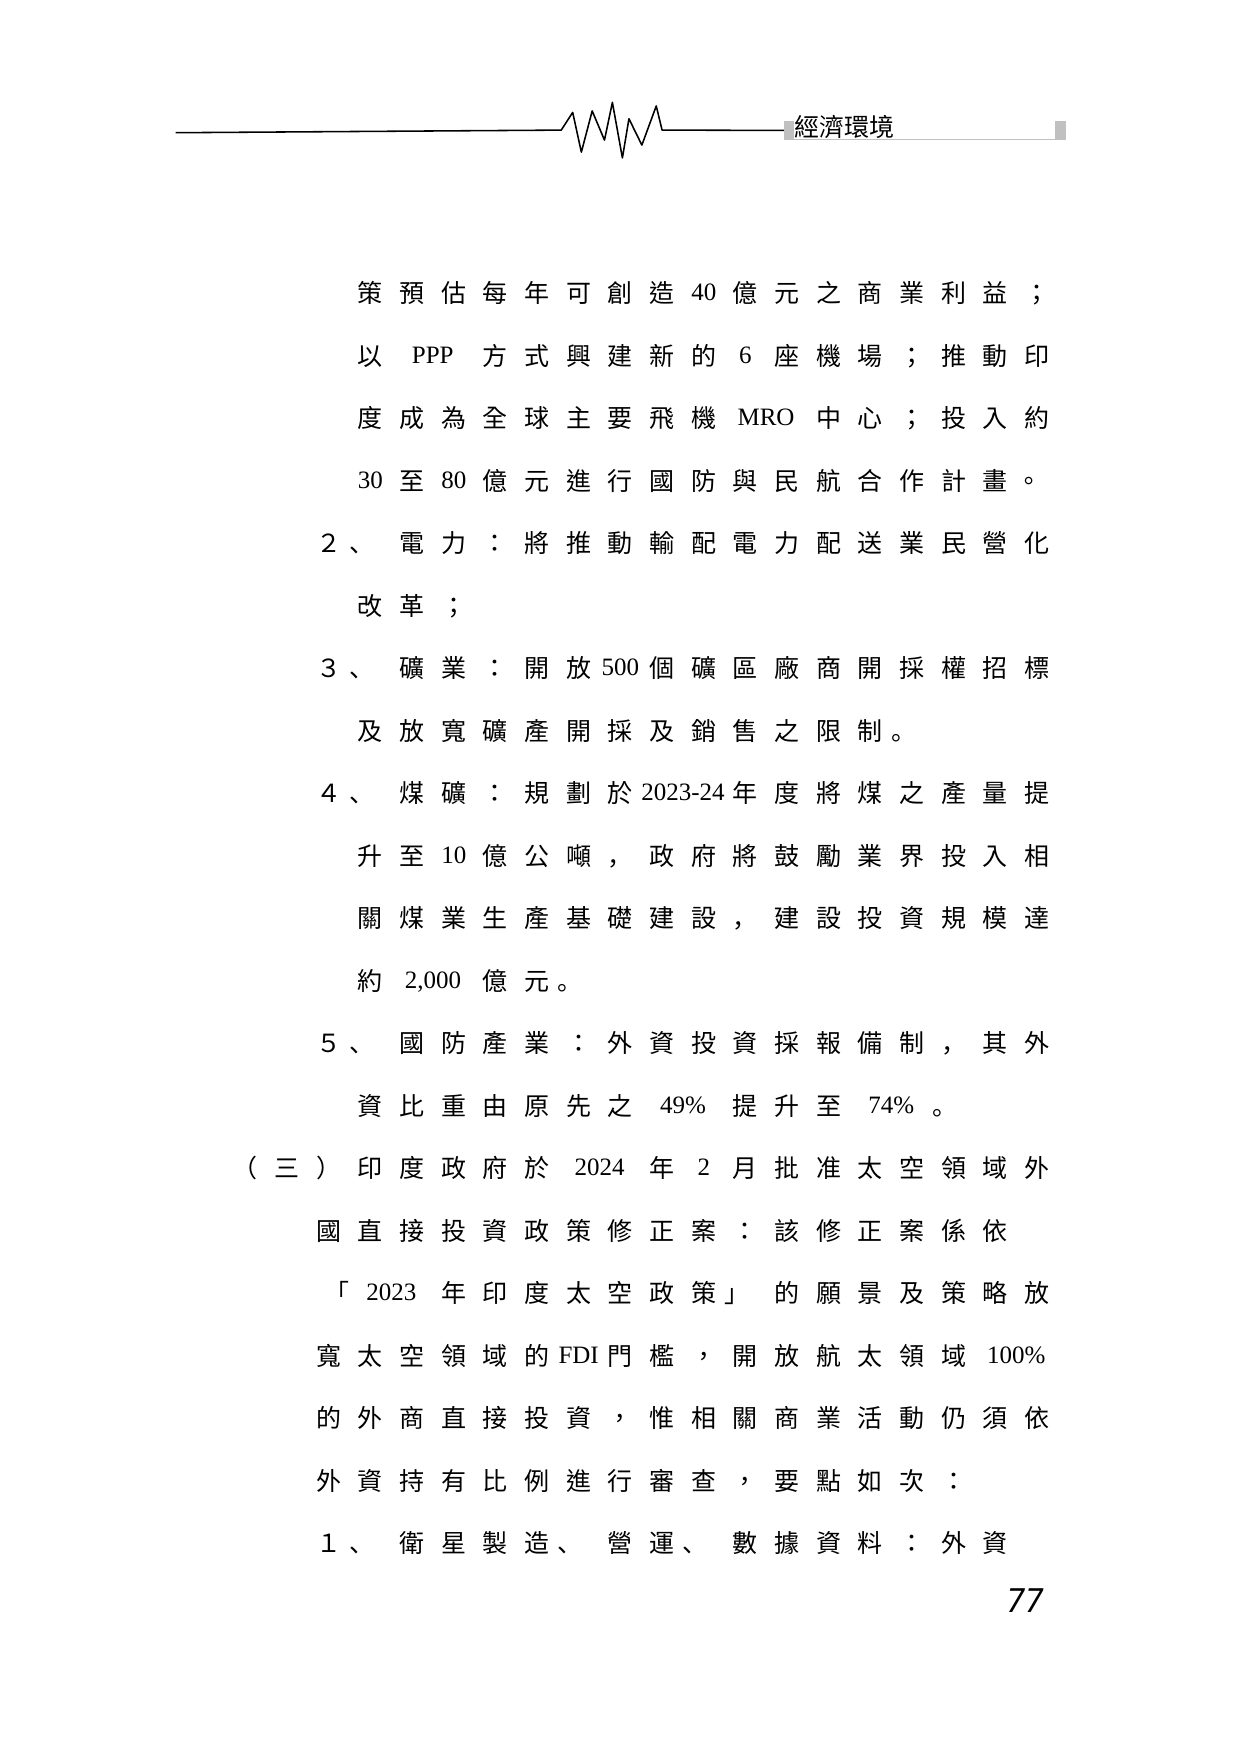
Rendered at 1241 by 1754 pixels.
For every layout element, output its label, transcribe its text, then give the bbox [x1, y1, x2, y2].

text ４、煤礦：規劃於2023-24年度將煤之產量提升至10億公噸，政府將鼓勵業界投入相關煤業生產基礎建設，建設投資規模達約2,000億元。 [281, 750, 1058, 1000]
text １、衛星製造、營運、數據資料：外資 [281, 1500, 1058, 1563]
text ２、電力：將推動輸配電力配送業民營化改革； [281, 500, 1058, 625]
text ３、礦業：開放500個礦區廠商開採權招標及放寬礦產開採及銷售之限制。 [281, 625, 1058, 750]
text 策預估每年可創造40億元之商業利益；以PPP方式興建新的6座機場；推動印度成為全球主要飛機MRO中心；投入約30至80億元進行國防與民航合作計畫。 [281, 250, 1058, 500]
text ５、國防產業：外資投資採報備制，其外資比重由原先之49%提升至74%。 [281, 1000, 1058, 1125]
text （三）印度政府於2024年2月批准太空領域外國直接投資政策修正案：該修正案係依「2023年印度太空政策」的願景及策略放寬太空領域的FDI門檻，開放航太領域100%的外商直接投資，惟相關商業活動仍須依外資持有比例進行審查，要點如次： [207, 1125, 1058, 1500]
